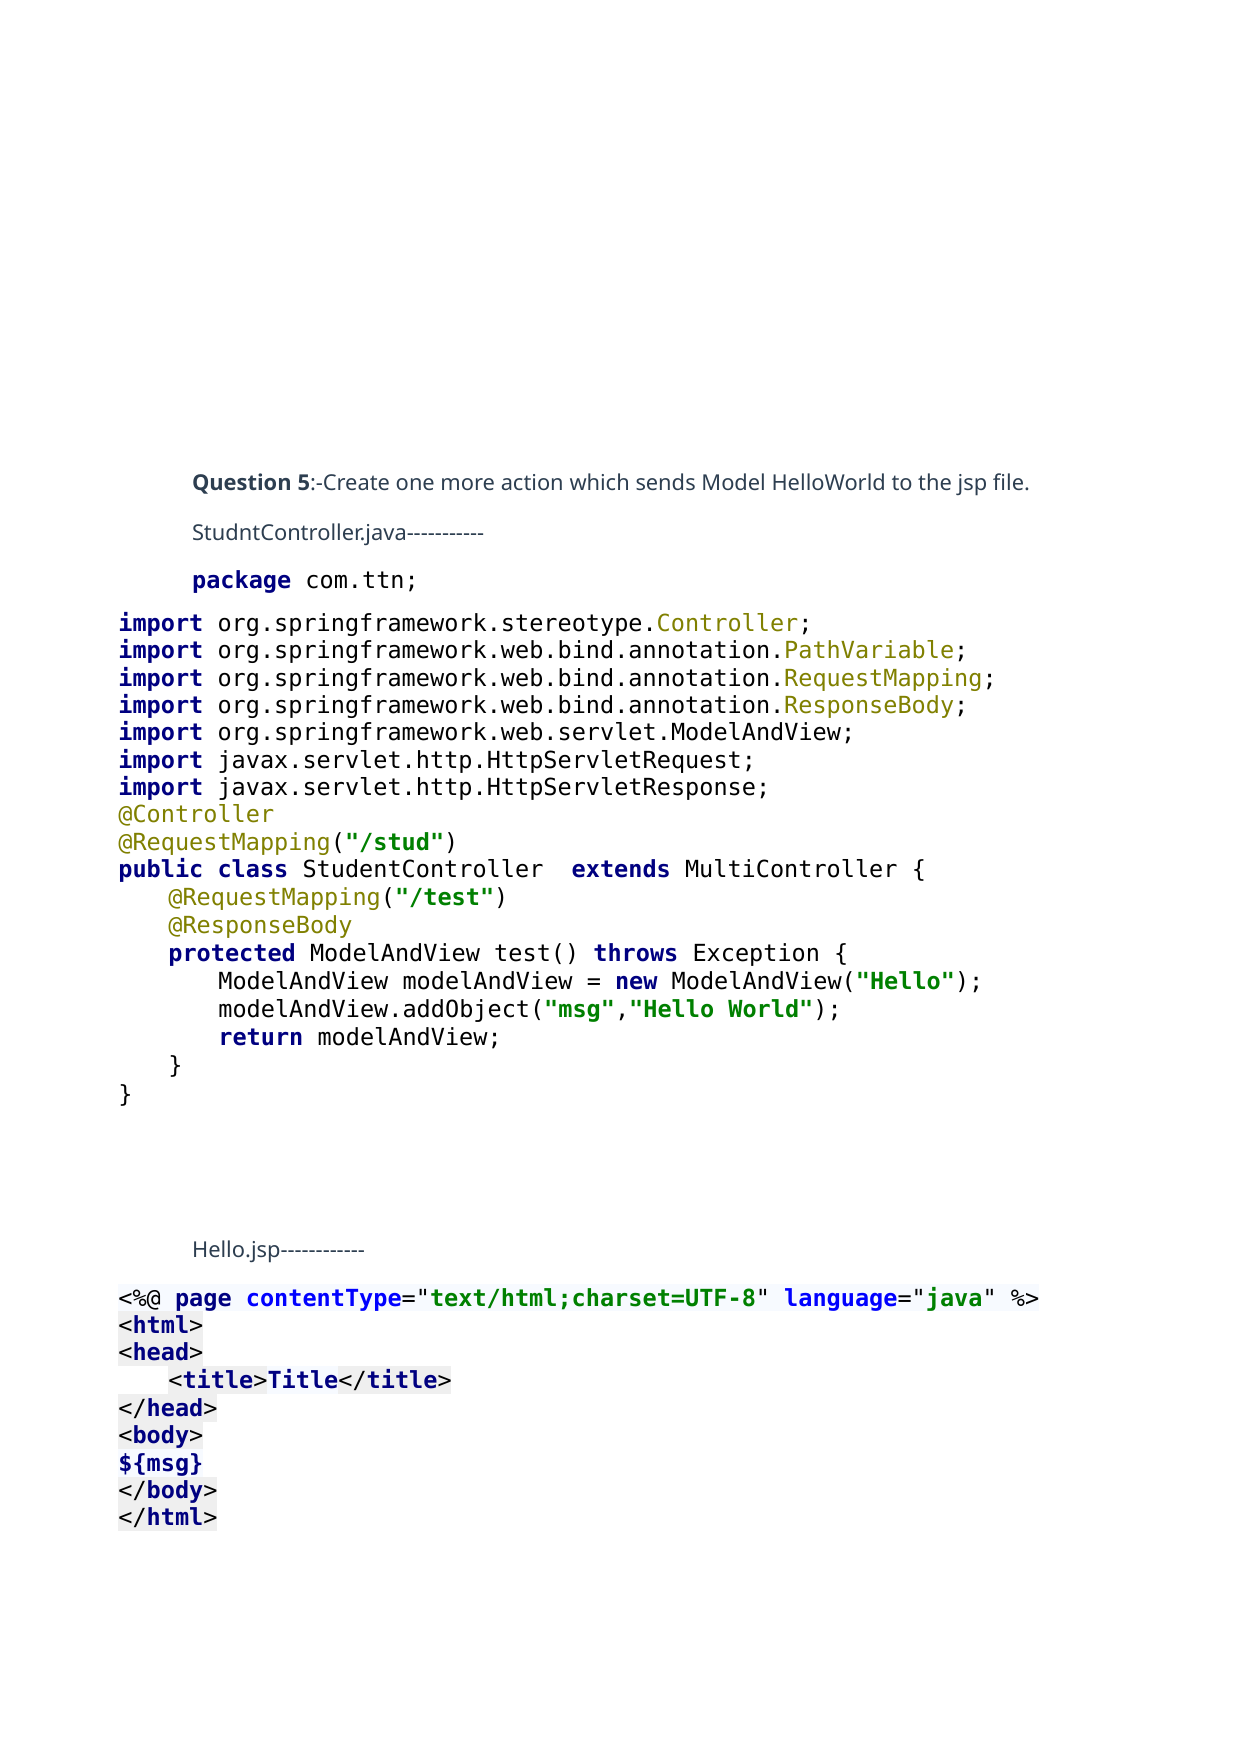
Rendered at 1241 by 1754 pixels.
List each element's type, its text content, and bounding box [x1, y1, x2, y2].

text <body> [118, 1422, 1122, 1449]
text </html> [118, 1504, 1122, 1531]
text <html> [118, 1311, 1122, 1339]
text @RequestMapping("/stud") [118, 828, 1122, 856]
text import org.springframework.web.servlet.ModelAndView; [118, 719, 1122, 746]
text ModelAndView modelAndView = new ModelAndView("Hello"); [118, 968, 1122, 996]
text @Controller [118, 801, 1122, 828]
text import org.springframework.web.bind.annotation.PathVariable; [118, 637, 1122, 664]
text ${msg} [118, 1449, 1122, 1477]
text import org.springframework.stereotype.Controller; [118, 609, 1122, 637]
list package com.ttn; [118, 566, 1122, 594]
list Question 5:-Create one more action which sends Model HelloWorld to the jsp file. [118, 467, 1122, 496]
text </body> [118, 1477, 1122, 1504]
text @RequestMapping("/test") [118, 883, 1122, 911]
text </head> [118, 1394, 1122, 1422]
text import org.springframework.web.bind.annotation.ResponseBody; [118, 691, 1122, 719]
text import org.springframework.web.bind.annotation.RequestMapping; [118, 664, 1122, 691]
text return modelAndView; [118, 1024, 1122, 1052]
text <%@ page contentType="text/html;charset=UTF-8" language="java" %> [118, 1284, 1122, 1311]
text } [118, 1080, 1122, 1107]
text @ResponseBody [118, 911, 1122, 939]
text import javax.servlet.http.HttpServletRequest; [118, 746, 1122, 774]
text <title>Title</title> [118, 1366, 1122, 1394]
list Hello.jsp------------ [118, 1234, 1122, 1264]
text <head> [118, 1339, 1122, 1366]
list StudntController.java----------- [118, 516, 1122, 546]
text public class StudentController extends MultiController { [118, 856, 1122, 883]
text modelAndView.addObject("msg","Hello World"); [118, 996, 1122, 1024]
text protected ModelAndView test() throws Exception { [118, 939, 1122, 968]
text import javax.servlet.http.HttpServletResponse; [118, 774, 1122, 801]
text } [118, 1052, 1122, 1080]
